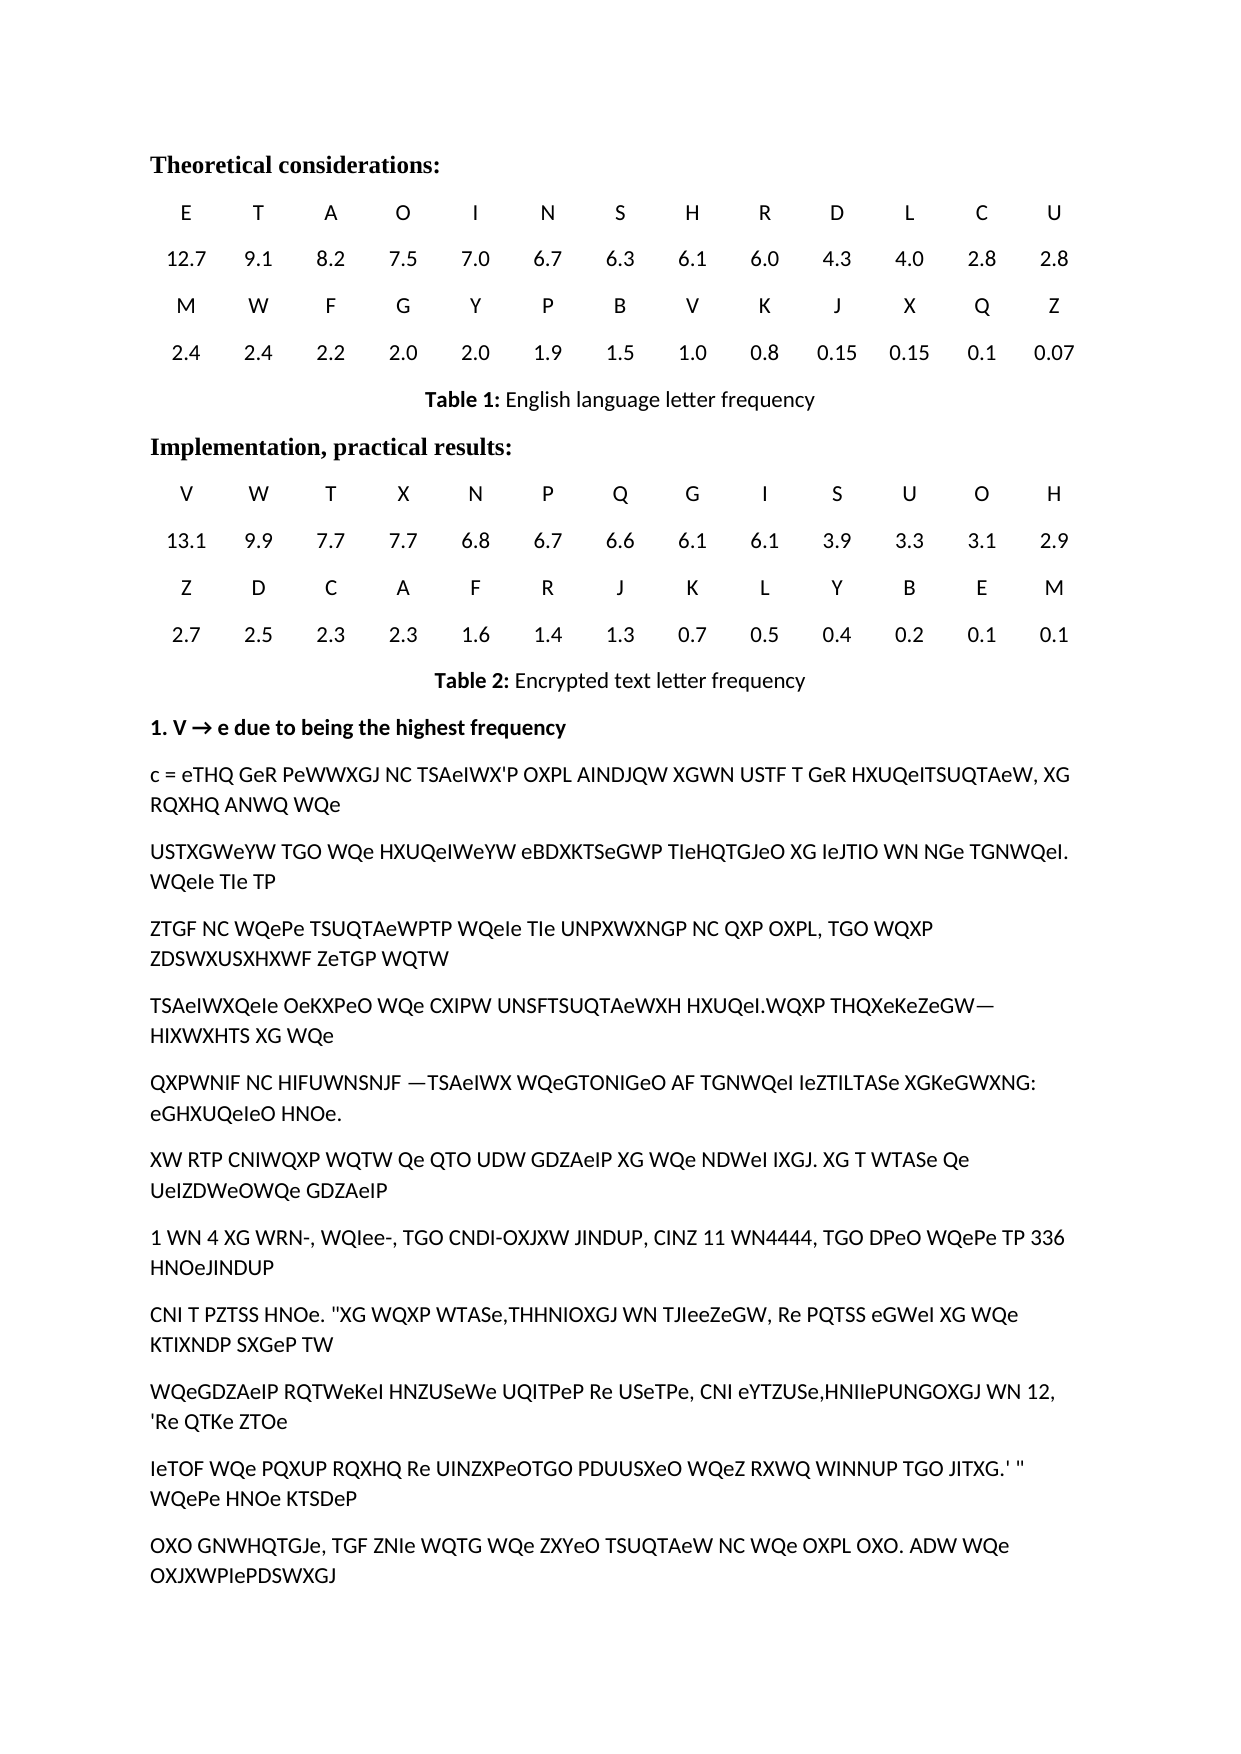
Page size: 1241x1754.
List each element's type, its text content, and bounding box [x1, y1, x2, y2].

table_header L [873, 198, 946, 244]
table_header H [656, 198, 728, 244]
text CNI T PZTSS HNOe. "XG WQXP WTASe,THHNIOXGJ WN TJIeeZeGW, Re PQTSS eGWeI XG WQe KTIXNDP SXGeP TW [150, 1300, 1090, 1358]
table_header V [150, 479, 222, 526]
table_cell 0.07 [1018, 338, 1090, 385]
table_header T [295, 479, 367, 526]
table_cell R [512, 573, 584, 620]
table_cell 0.2 [873, 620, 946, 666]
table_cell F [295, 291, 367, 338]
table_cell K [656, 573, 728, 620]
table_cell 6.1 [656, 526, 728, 573]
table_cell 4.3 [801, 245, 873, 291]
table_cell 2.0 [367, 338, 439, 385]
table_cell 2.4 [150, 338, 222, 385]
table_header O [946, 479, 1018, 526]
text 1. V → e due to being the highest frequency [150, 713, 1090, 741]
table_cell 6.1 [656, 245, 728, 291]
table_cell 7.0 [439, 245, 511, 291]
table_cell 1.3 [584, 620, 656, 666]
table_cell 2.9 [1018, 526, 1090, 573]
table_cell 7.5 [367, 245, 439, 291]
table_header O [367, 198, 439, 244]
table_header T [222, 198, 294, 244]
table_cell C [295, 573, 367, 620]
table_cell 0.1 [946, 338, 1018, 385]
table_cell 6.1 [729, 526, 801, 573]
table_cell Q [946, 291, 1018, 338]
table_cell V [656, 291, 728, 338]
table_cell 0.1 [1018, 620, 1090, 666]
table_cell 0.4 [801, 620, 873, 666]
table_cell 2.3 [295, 620, 367, 666]
table_cell 1.5 [584, 338, 656, 385]
table_cell G [367, 291, 439, 338]
table_cell 0.1 [946, 620, 1018, 666]
table_header Q [584, 479, 656, 526]
table_cell 0.8 [729, 338, 801, 385]
table_cell 6.7 [512, 526, 584, 573]
table_cell 3.9 [801, 526, 873, 573]
table_cell 6.6 [584, 526, 656, 573]
table_header C [946, 198, 1018, 244]
table_cell 2.3 [367, 620, 439, 666]
table_cell B [584, 291, 656, 338]
table_cell Y [439, 291, 511, 338]
table_cell 3.3 [873, 526, 946, 573]
table_header P [512, 479, 584, 526]
text Implementation, practical results: [150, 432, 1090, 460]
table_cell 7.7 [295, 526, 367, 573]
text OXO GNWHQTGJe, TGF ZNIe WQTG WQe ZXYeO TSUQTAeW NC WQe OXPL OXO. ADW WQe OXJXWPIePDSWXGJ [150, 1531, 1090, 1589]
table_header X [367, 479, 439, 526]
table_cell 2.8 [1018, 245, 1090, 291]
table_cell K [729, 291, 801, 338]
table_cell 7.7 [367, 526, 439, 573]
text TSAeIWXQeIe OeKXPeO WQe CXIPW UNSFTSUQTAeWXH HXUQeI.WQXP THQXeKeZeGW—HIXWXHTS XG WQe [150, 991, 1090, 1050]
table_cell 0.7 [656, 620, 728, 666]
table_header N [439, 479, 512, 526]
table_cell 2.2 [295, 338, 367, 385]
table_cell 0.5 [729, 620, 801, 666]
table_cell 1.0 [656, 338, 728, 385]
table_cell Z [150, 573, 222, 620]
table_header U [1018, 198, 1090, 244]
table_cell 0.15 [801, 338, 873, 385]
table_header E [150, 198, 222, 244]
table_cell M [1018, 573, 1090, 620]
table_header A [295, 198, 367, 244]
text IeTOF WQe PQXUP RQXHQ Re UINZXPeOTGO PDUUSXeO WQeZ RXWQ WINNUP TGO JITXG.' " WQePe HNOe KTSDeP [150, 1454, 1090, 1512]
table_header R [729, 198, 801, 244]
table_cell 9.9 [222, 526, 294, 573]
text 1 WN 4 XG WRN-, WQIee-, TGO CNDI-OXJXW JINDUP, CINZ 11 WN4444, TGO DPeO WQePe TP 336 HNOeJINDUP [150, 1223, 1090, 1281]
table_cell 1.6 [439, 620, 512, 666]
table_cell 6.7 [511, 245, 584, 291]
table_cell W [222, 291, 294, 338]
table_cell M [150, 291, 222, 338]
table_header U [873, 479, 946, 526]
text Theoretical considerations: [150, 150, 1090, 179]
text Table 1: English language letter frequency [150, 385, 1090, 413]
text c = eTHQ GeR PeWWXGJ NC TSAeIWX'P OXPL AINDJQW XGWN USTF T GeR HXUQeITSUQTAeW, XG RQXHQ ANWQ WQe [150, 760, 1090, 818]
table_cell 0.15 [873, 338, 946, 385]
table_cell L [729, 573, 801, 620]
table_cell J [801, 291, 873, 338]
table_header I [439, 198, 511, 244]
table_cell B [873, 573, 946, 620]
table_cell 12.7 [150, 245, 222, 291]
table_header S [584, 198, 656, 244]
table_cell Y [801, 573, 873, 620]
table_cell X [873, 291, 946, 338]
table_cell D [222, 573, 294, 620]
table_header N [511, 198, 584, 244]
table_cell 2.0 [439, 338, 511, 385]
table_cell 3.1 [946, 526, 1018, 573]
text WQeGDZAeIP RQTWeKeI HNZUSeWe UQITPeP Re USeTPe, CNI eYTZUSe,HNIIePUNGOXGJ WN 12, 'Re QTKe ZTOe [150, 1377, 1090, 1435]
table_cell 4.0 [873, 245, 946, 291]
table_cell F [439, 573, 512, 620]
table_header D [801, 198, 873, 244]
table_cell 6.0 [729, 245, 801, 291]
table_cell 8.2 [295, 245, 367, 291]
table_cell 1.4 [512, 620, 584, 666]
table_header I [729, 479, 801, 526]
table_header S [801, 479, 873, 526]
text XW RTP CNIWQXP WQTW Qe QTO UDW GDZAeIP XG WQe NDWeI IXGJ. XG T WTASe Qe UeIZDWeOWQe GDZAeIP [150, 1146, 1090, 1204]
text USTXGWeYW TGO WQe HXUQeIWeYW eBDXKTSeGWP TIeHQTGJeO XG IeJTIO WN NGe TGNWQeI. WQeIe TIe TP [150, 837, 1090, 896]
table_cell 1.9 [511, 338, 584, 385]
text QXPWNIF NC HIFUWNSNJF —TSAeIWX WQeGTONIGeO AF TGNWQeI IeZTILTASe XGKeGWXNG: eGHXUQeIeO HNOe. [150, 1068, 1090, 1127]
text ZTGF NC WQePe TSUQTAeWPTP WQeIe TIe UNPXWXNGP NC QXP OXPL, TGO WQXP ZDSWXUSXHXWF ZeTGP WQTW [150, 914, 1090, 973]
table_cell P [511, 291, 584, 338]
table_cell E [946, 573, 1018, 620]
table_cell J [584, 573, 656, 620]
table_cell 2.7 [150, 620, 222, 666]
table_header W [222, 479, 294, 526]
table_cell A [367, 573, 439, 620]
table_cell 2.5 [222, 620, 294, 666]
table_cell 2.4 [222, 338, 294, 385]
table_cell 6.8 [439, 526, 512, 573]
table_cell 2.8 [946, 245, 1018, 291]
table_header G [656, 479, 728, 526]
table_cell 9.1 [222, 245, 294, 291]
table_cell Z [1018, 291, 1090, 338]
table_cell 6.3 [584, 245, 656, 291]
text Table 2: Encrypted text letter frequency [150, 666, 1090, 694]
table_header H [1018, 479, 1090, 526]
table_cell 13.1 [150, 526, 222, 573]
